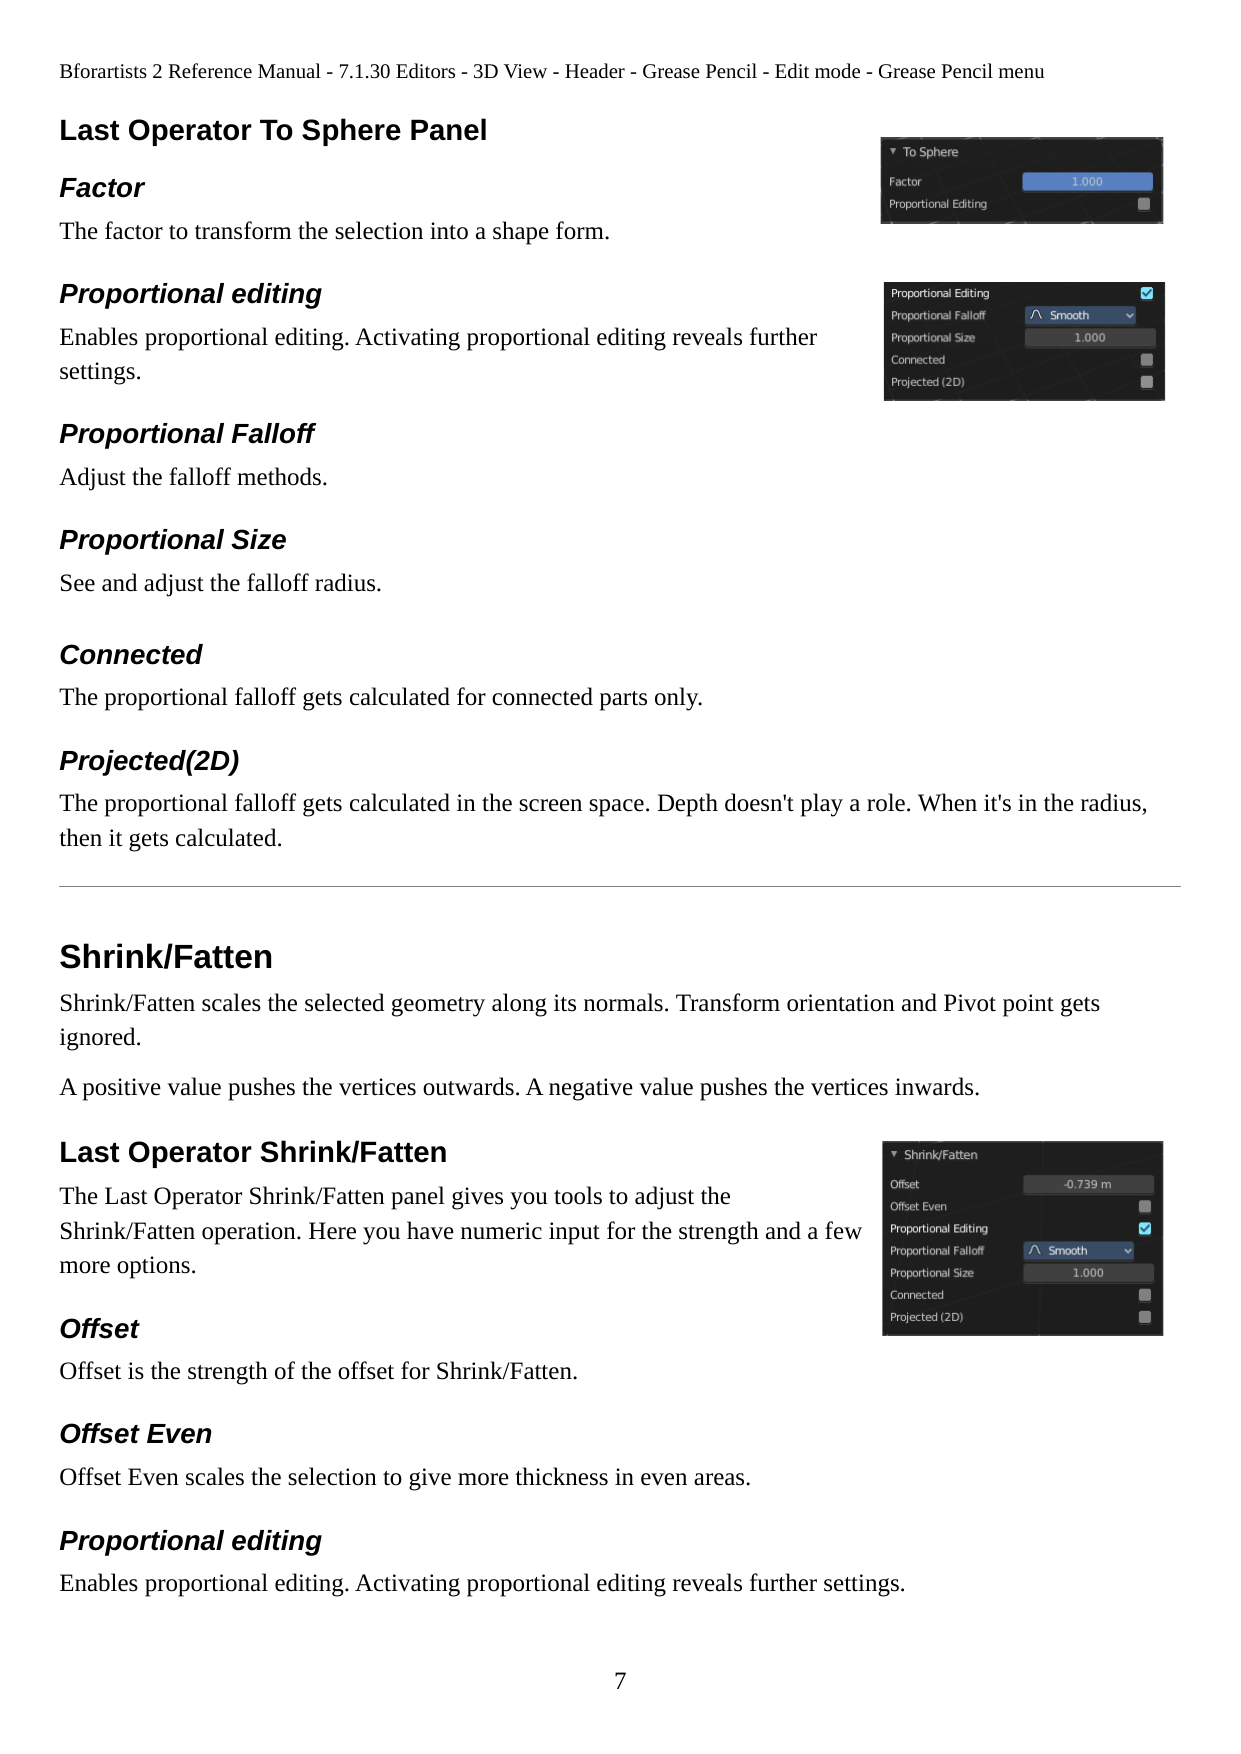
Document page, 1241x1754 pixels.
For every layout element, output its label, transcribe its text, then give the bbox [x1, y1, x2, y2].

subtitle Proportional editing [59, 1524, 1181, 1556]
text Enables proportional editing. Activating proportional editing reveals further settings. [59, 322, 883, 385]
text The proportional falloff gets calculated in the screen space. Depth doesn't play a role. When it's in the radius, then it gets calculated. [59, 788, 1181, 852]
subtitle Connected [59, 638, 1181, 670]
picture [880, 137, 1164, 224]
text The Last Operator Shrink/Fatten panel gives you tools to adjust the Shrink/Fatten operation. Here you have numeric input for the strength and a few more options. [59, 1181, 882, 1279]
picture [883, 282, 1166, 401]
text See and adjust the falloff radius. [59, 568, 1181, 597]
text Enables proportional editing. Activating proportional editing reveals further settings. [59, 1568, 1181, 1597]
text Offset is the strength of the offset for Shrink/Fatten. [59, 1356, 1181, 1385]
subtitle Offset Even [59, 1418, 1181, 1450]
text The proportional falloff gets calculated for connected parts only. [59, 682, 1181, 711]
text Shrink/Fatten scales the selected geometry along its normals. Transform orientation and Pivot point gets ignored. [59, 988, 1181, 1051]
subtitle Last Operator To Sphere Panel [59, 113, 1181, 146]
subtitle Last Operator Shrink/Fatten [59, 1135, 1181, 1169]
text Offset Even scales the selection to give more thickness in even areas. [59, 1462, 1181, 1491]
text A positive value pushes the vertices outwards. A negative value pushes the vertices inwards. [59, 1072, 1181, 1100]
text The factor to transform the selection into a shape form. [59, 216, 1181, 244]
subtitle [1164, 171, 1181, 203]
picture [882, 1141, 1164, 1336]
subtitle Factor [59, 171, 880, 203]
subtitle Proportional Size [59, 524, 1181, 556]
subtitle Proportional editing [59, 277, 1181, 309]
subtitle Proportional Falloff [59, 418, 1181, 449]
subtitle Shrink/Fatten [59, 937, 1181, 976]
text Adjust the falloff methods. [59, 462, 1181, 491]
subtitle Projected(2D) [59, 744, 1181, 776]
subtitle Offset [59, 1312, 1181, 1344]
